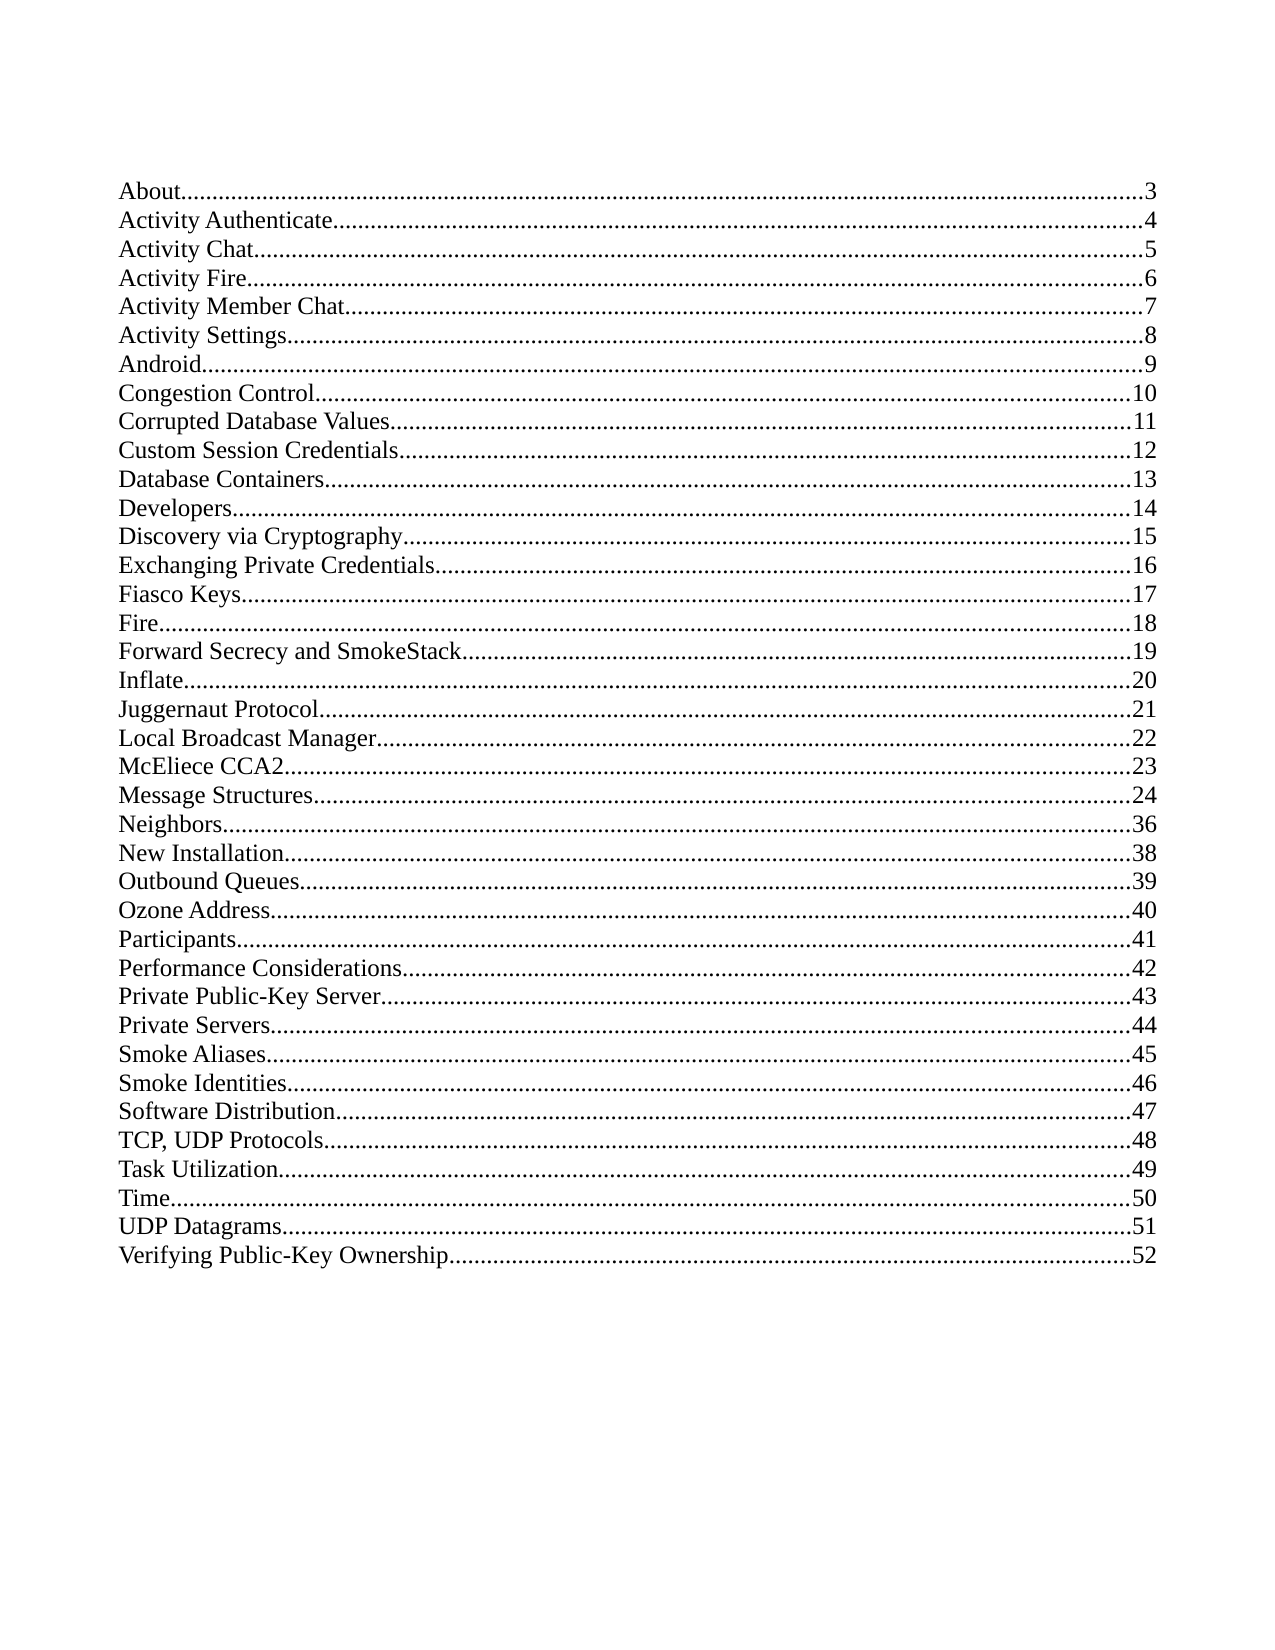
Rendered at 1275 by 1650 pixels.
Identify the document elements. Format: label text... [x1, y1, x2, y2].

text Local Broadcast Manager 22 [118, 723, 1157, 751]
text Verifying Public-Key Ownership 52 [118, 1240, 1157, 1269]
text Task Utilization 49 [118, 1154, 1157, 1183]
text Fiasco Keys 17 [118, 579, 1157, 608]
text Android 9 [118, 349, 1157, 378]
text Activity Chat 5 [118, 234, 1157, 263]
text Fire 18 [118, 608, 1157, 636]
text UDP Datagrams 51 [118, 1211, 1157, 1240]
text Ozone Address 40 [118, 895, 1157, 924]
text Developers 14 [118, 493, 1157, 521]
text McEliece CCA2 23 [118, 751, 1157, 780]
text Private Servers 44 [118, 1010, 1157, 1039]
text About 3 [118, 176, 1157, 205]
text Activity Member Chat 7 [118, 291, 1157, 320]
text New Installation 38 [118, 838, 1157, 866]
text Smoke Aliases 45 [118, 1039, 1157, 1068]
text Time 50 [118, 1183, 1157, 1211]
text Exchanging Private Credentials 16 [118, 550, 1157, 579]
text Juggernaut Protocol 21 [118, 694, 1157, 723]
text Outbound Queues 39 [118, 866, 1157, 895]
text Performance Considerations 42 [118, 953, 1157, 981]
text Activity Settings 8 [118, 320, 1157, 349]
text Activity Fire 6 [118, 263, 1157, 291]
text Discovery via Cryptography 15 [118, 521, 1157, 550]
text Neighbors 36 [118, 809, 1157, 838]
text Private Public-Key Server 43 [118, 981, 1157, 1010]
text Congestion Control 10 [118, 378, 1157, 406]
text Corrupted Database Values 11 [118, 406, 1157, 435]
text TCP, UDP Protocols 48 [118, 1125, 1157, 1154]
text Forward Secrecy and SmokeStack 19 [118, 636, 1157, 665]
text Inflate 20 [118, 665, 1157, 694]
text Database Containers 13 [118, 464, 1157, 493]
text Smoke Identities 46 [118, 1068, 1157, 1096]
text Activity Authenticate 4 [118, 205, 1157, 234]
text Participants 41 [118, 924, 1157, 953]
text Custom Session Credentials 12 [118, 435, 1157, 464]
text Software Distribution 47 [118, 1096, 1157, 1125]
text Message Structures 24 [118, 780, 1157, 809]
